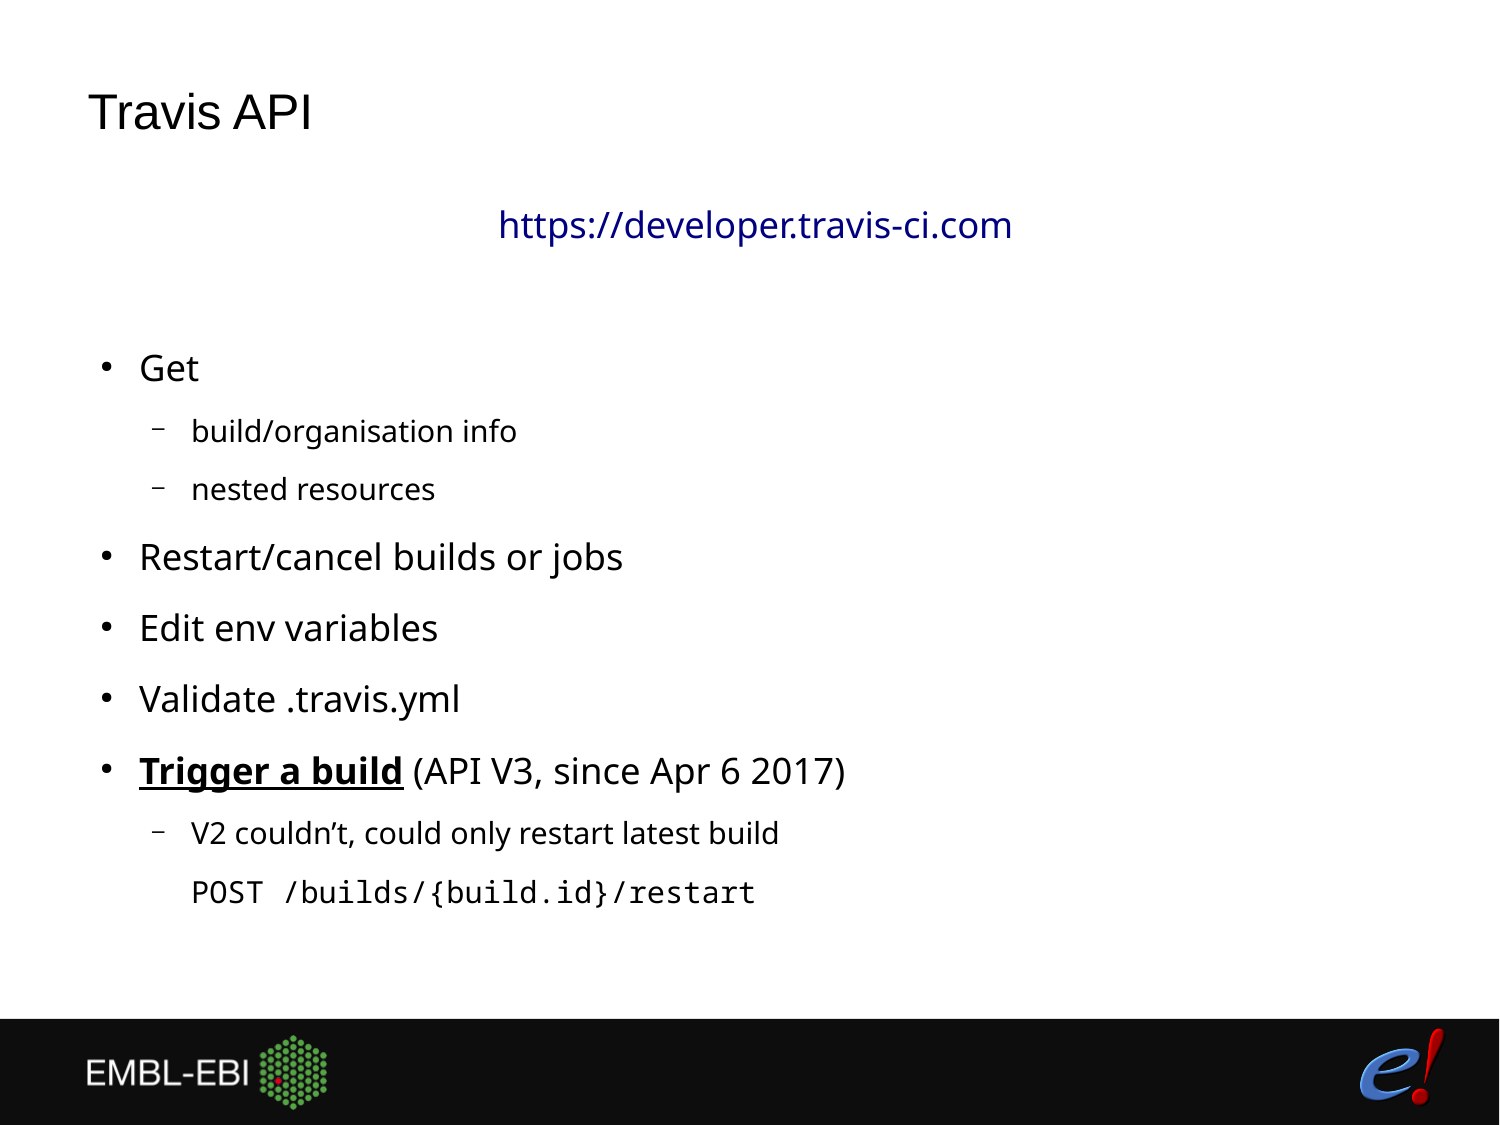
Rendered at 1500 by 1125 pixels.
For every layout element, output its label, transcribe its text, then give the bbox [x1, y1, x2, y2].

list https://developer.travis-ci.com Get build/organisation info nested resources Restart/cancel builds or jobs Edit env variables Validate .travis.yml Trigger a build (API V3, since Apr 6 2017) V2 couldn’t, could only restart latest build POST /builds/{build.id}/restart [87, 200, 1425, 914]
title Travis API [87, 50, 1425, 175]
picture [1357, 1026, 1448, 1112]
picture [87, 1035, 327, 1110]
